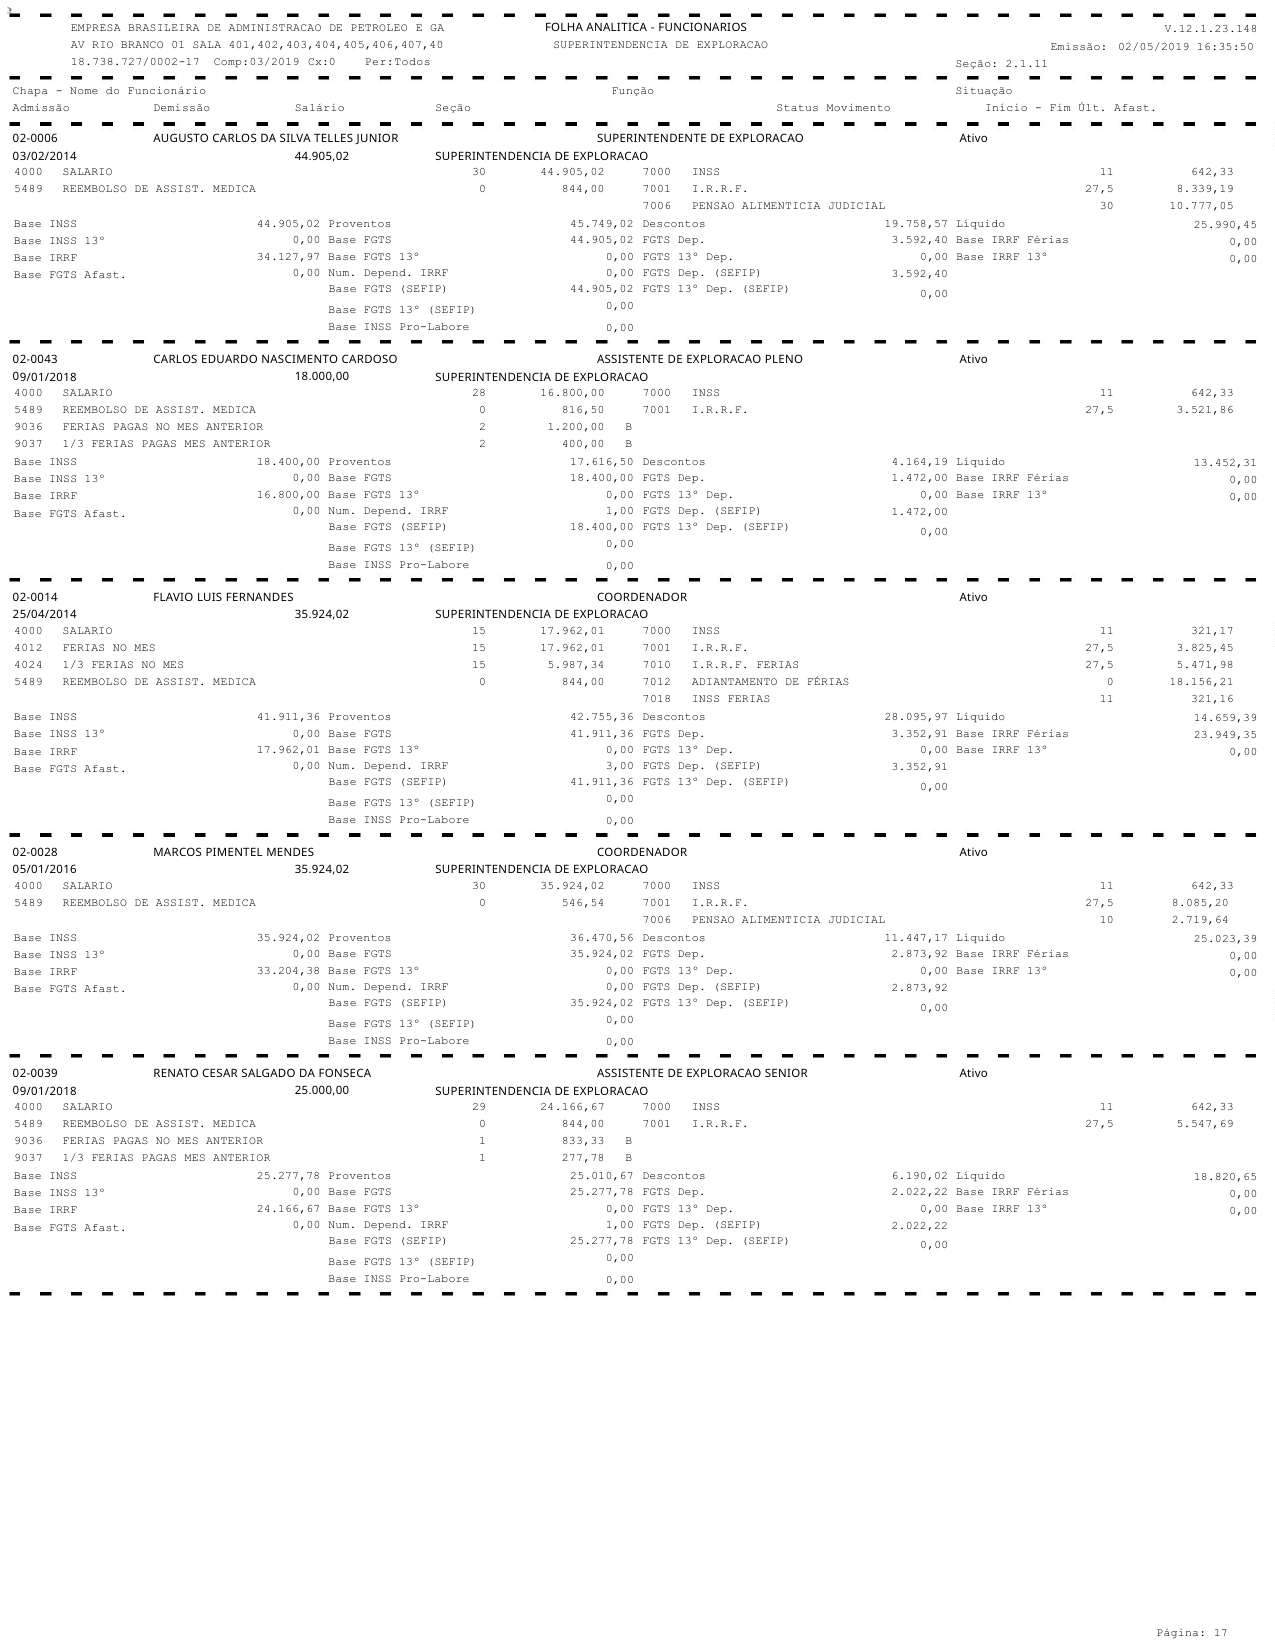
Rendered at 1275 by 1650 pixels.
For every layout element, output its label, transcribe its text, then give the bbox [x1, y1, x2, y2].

text 0,00 FGTS 13º Dep. [606, 742, 817, 756]
text 036 [21, 419, 60, 433]
text 0,00 FGTS Dep. (SEFIP) [606, 266, 817, 279]
text I.R.R.F. [692, 896, 766, 909]
text Base INSS 13º [13, 727, 123, 741]
text 321,16 [1191, 692, 1251, 705]
text 000 [21, 385, 60, 399]
text 6.190,02 Líquido [891, 1169, 1095, 1182]
text Ativo [959, 132, 1012, 146]
text 844,00 [562, 182, 622, 195]
text ASSISTENTE DE EXPLORACAO SENIOR [597, 1067, 844, 1080]
text 000 [21, 878, 60, 892]
text 3.825,45 [1176, 641, 1251, 654]
text 27,5 [1085, 402, 1131, 416]
text 7001 [642, 182, 688, 195]
text 17.962,01 [540, 623, 622, 637]
text 0,00 [920, 1000, 966, 1014]
text Página: 17 [1156, 1626, 1244, 1639]
text 0 [479, 402, 503, 416]
text Base INSS [13, 1169, 95, 1182]
text 11 [1099, 623, 1131, 637]
text Base IRRF [13, 251, 123, 264]
text Função [611, 84, 672, 97]
text Base INSS Pro-Labore [328, 1033, 500, 1047]
text 0,00 FGTS 13º Dep. [606, 487, 817, 501]
text 8.085,20 [1172, 896, 1275, 909]
text 18.400,00 FGTS Dep. [570, 471, 817, 484]
text I.R.R.F. [692, 1117, 766, 1130]
text 16.800,00 Base FGTS 13º [257, 487, 474, 501]
text 4 [14, 164, 21, 178]
text 0,00 Base FGTS [292, 726, 474, 740]
text CARLOS EDUARDO NASCIMENTO CARDOSO [153, 353, 415, 366]
text 7000 [642, 164, 688, 178]
text 25.023,39 [1193, 932, 1275, 945]
text 3.592,40 Base IRRF Férias [891, 233, 1095, 247]
text 0,00 FGTS 13º Dep. [606, 1201, 817, 1215]
text 45.749,02 Descontos [570, 217, 817, 230]
text 5/01/2016 [19, 863, 101, 877]
text 0,00 FGTS Dep. (SEFIP) [606, 979, 817, 993]
text 0 [12, 863, 19, 877]
text 35.924,02 FGTS Dep. [570, 947, 817, 961]
text SUPERINTENDENCIA DE EXPLORACAO [553, 37, 794, 51]
text 0 [479, 896, 503, 909]
text FLAVIO LUIS FERNANDES [153, 591, 327, 604]
text 41.911,36 FGTS Dep. [570, 726, 817, 740]
text 28.095,97 Líquido [884, 710, 1095, 723]
text 4 [14, 878, 21, 892]
text 006 [650, 913, 688, 926]
text Seção: 2.1.11 [955, 56, 1066, 70]
text 642,33 [1191, 385, 1251, 399]
text 35.924,02 [540, 878, 622, 892]
text 0,00 [1229, 235, 1275, 248]
text 5.987,34 [547, 658, 622, 671]
text 14.659,39 [1193, 711, 1275, 724]
text ASSISTENTE DE EXPLORACAO PLENO [597, 353, 837, 366]
text PENSAO ALIMENTICIA JUDICIAL [692, 199, 911, 212]
text 3.521,86 [1176, 402, 1251, 416]
text Base INSS [13, 931, 95, 944]
text 4 [14, 641, 21, 654]
text 35.924,02 [294, 608, 376, 622]
text 2.873,92 [891, 980, 1095, 994]
text AUGUSTO CARLOS DA SILVA TELLES JUNIOR [153, 132, 444, 146]
text Base FGTS Afast. [13, 506, 145, 520]
text 0,00 Base FGTS [292, 1185, 474, 1198]
text Base FGTS 13º (SEFIP) [328, 1254, 500, 1268]
text Ativo [959, 353, 1012, 366]
text Base INSS [13, 217, 95, 230]
text 3.352,91 [891, 759, 1095, 773]
text 0,00 [920, 779, 966, 793]
text COORDENADOR [597, 591, 693, 604]
text 489 [21, 182, 60, 195]
text 0,00 Base FGTS [292, 233, 474, 247]
text 3,00 FGTS Dep. (SEFIP) [606, 759, 817, 772]
text 30 [472, 878, 503, 892]
text 2.873,92 Base IRRF Férias [891, 947, 1095, 961]
text Base IRRF [13, 1203, 123, 1216]
text 15 [472, 658, 503, 671]
text I.R.R.F. [692, 402, 766, 416]
text SALARIO [62, 623, 130, 637]
text Salário [294, 101, 362, 114]
text 000 [21, 164, 60, 178]
text 7 [642, 913, 650, 926]
text Ativo [959, 846, 1012, 859]
text Base FGTS Afast. [13, 761, 145, 775]
text 0,00 Num. Depend. IRRF [292, 1218, 474, 1231]
text B [625, 1134, 649, 1147]
picture [0, 0, 1275, 1650]
text 0,00 [1229, 966, 1275, 979]
text FERIAS NO MES [62, 641, 173, 654]
text Base INSS Pro-Labore [328, 1272, 500, 1285]
text 2 [479, 420, 503, 433]
text 1,00 FGTS Dep. (SEFIP) [606, 504, 817, 517]
text 5 [14, 402, 21, 416]
text Base FGTS Afast. [13, 982, 145, 996]
text REEMBOLSO DE ASSIST. MEDICA [62, 1117, 296, 1130]
text Base INSS Pro-Labore [328, 319, 500, 333]
text 8.738.727/0002-17 Comp:03/2019 Cx:0 [78, 54, 361, 68]
text Per:Todos [364, 54, 448, 68]
text SALARIO [62, 1099, 130, 1113]
text 1,00 FGTS Dep. (SEFIP) [606, 1218, 817, 1231]
text SUPERINTENDENCIA DE EXPLORACAO [435, 1084, 676, 1098]
text 0,00 Num. Depend. IRRF [292, 266, 474, 279]
text 25.990,45 [1193, 218, 1275, 231]
text SUPERINTENDENCIA DE EXPLORACAO [435, 863, 676, 877]
text 0,00 Num. Depend. IRRF [292, 759, 474, 772]
text 0,00 [606, 792, 817, 806]
text 11 [1099, 1099, 1131, 1113]
text 7000 [642, 623, 688, 637]
text EMPRESA BRASILEIRA DE ADMINISTRACAO DE PETROLEO E GA [71, 20, 469, 34]
text 33.204,38 Base FGTS 13º [257, 963, 474, 977]
text 006 [650, 199, 688, 212]
text 277,78 [562, 1151, 622, 1164]
text 2.022,22 Base IRRF Férias [891, 1185, 1095, 1198]
text 35.924,02 [294, 863, 376, 877]
text 17.616,50 Descontos [570, 455, 817, 468]
text I.R.R.F. [692, 182, 766, 195]
text 0 [12, 149, 19, 163]
text 15 [472, 641, 503, 654]
text 30 [1099, 199, 1131, 212]
text 844,00 [562, 675, 622, 688]
text 0,00 FGTS 13º Dep. [606, 249, 817, 263]
text 489 [21, 1116, 60, 1130]
text Chapa - Nome do Funcionário [12, 84, 236, 97]
text 0 [12, 1084, 19, 1097]
text 0,00 [606, 1272, 651, 1286]
text 18.400,00 Proventos [257, 455, 474, 468]
text 3.352,91 Base IRRF Férias [891, 726, 1095, 740]
text 0,00 Base FGTS [292, 947, 474, 961]
text 000 [21, 623, 60, 637]
text 024 [21, 658, 60, 671]
text 489 [21, 896, 60, 909]
text 25.277,78 Proventos [257, 1169, 474, 1182]
text 4 [14, 385, 21, 399]
text 642,33 [1191, 1099, 1251, 1113]
text 9/01/2018 [19, 370, 101, 384]
text SALARIO [62, 385, 130, 399]
text 400,00 [562, 437, 622, 450]
text 0,00 [1229, 1187, 1275, 1200]
text 17.962,01 [540, 641, 622, 654]
text 816,50 [562, 402, 622, 416]
text REEMBOLSO DE ASSIST. MEDICA [62, 402, 296, 416]
text PENSAO ALIMENTICIA JUDICIAL [692, 913, 911, 926]
text I.R.R.F. [692, 641, 766, 654]
text 4 [14, 1099, 21, 1113]
text 23.949,35 [1193, 728, 1275, 741]
text RENATO CESAR SALGADO DA FONSECA [153, 1067, 401, 1080]
text 0 [12, 353, 19, 366]
text 0,00 Base FGTS [292, 471, 474, 484]
text 0,00 Base IRRF 13º [920, 487, 1095, 501]
text 27,5 [1085, 182, 1131, 195]
text 11.447,17 Líquido [884, 931, 1095, 944]
text 0,00 [606, 321, 651, 334]
text 018 [650, 692, 688, 705]
text FERIAS PAGAS NO MES ANTERIOR [62, 419, 296, 433]
text MARCOS PIMENTEL MENDES [153, 846, 335, 859]
text 24.166,67 [540, 1099, 622, 1113]
text 27,5 [1085, 1117, 1131, 1130]
text 25.010,67 Descontos [570, 1169, 817, 1182]
text 41.911,36 FGTS 13º Dep. (SEFIP) [570, 775, 817, 788]
text 35.924,02 FGTS 13º Dep. (SEFIP) [570, 996, 817, 1009]
text REEMBOLSO DE ASSIST. MEDICA [62, 675, 281, 688]
text 0,00 [920, 286, 966, 300]
text 17.962,01 Base FGTS 13º [257, 742, 474, 756]
text 0,00 [920, 1238, 966, 1252]
text 1/3 FERIAS PAGAS MES ANTERIOR [62, 437, 296, 450]
text 3.592,40 [891, 266, 1095, 280]
text 7 [642, 692, 650, 705]
text 1/3 FERIAS PAGAS MES ANTERIOR [62, 1151, 296, 1164]
text 037 [21, 437, 60, 450]
text INSS FERIAS [692, 692, 873, 705]
text 9 [14, 1151, 21, 1164]
text Base FGTS Afast. [13, 1220, 145, 1234]
text 1 [71, 54, 78, 68]
text V.12.1.23.148 [1164, 22, 1275, 35]
text 0 [12, 132, 19, 146]
text 0 [12, 846, 19, 859]
text 9 [14, 1133, 21, 1147]
text COORDENADOR [597, 846, 693, 859]
text 18.156,21 [1169, 675, 1251, 688]
text 13.452,31 [1193, 456, 1275, 469]
text INSS [692, 385, 738, 399]
text 44.905,02 [294, 149, 435, 163]
text 1.200,00 [547, 420, 622, 433]
text 5 [14, 896, 21, 909]
text 9 [14, 437, 21, 450]
text Base FGTS (SEFIP) [328, 775, 474, 788]
text REEMBOLSO DE ASSIST. MEDICA [62, 896, 281, 909]
text FERIAS PAGAS NO MES ANTERIOR [62, 1134, 296, 1147]
text 1.472,00 [891, 504, 1095, 518]
text Base IRRF [13, 965, 123, 978]
text 7000 [642, 385, 688, 399]
text 44.905,02 FGTS Dep. [570, 233, 817, 247]
text 1.472,00 Base IRRF Férias [891, 471, 1095, 484]
text Ativo [959, 1067, 1012, 1080]
text 44.905,02 FGTS 13º Dep. (SEFIP) [570, 282, 817, 295]
text 642,33 [1191, 878, 1251, 892]
text INSS [692, 1099, 738, 1113]
text Base INSS 13º [13, 234, 123, 247]
text 41.911,36 Proventos [257, 710, 474, 723]
text 5.547,69 [1176, 1117, 1251, 1130]
text Base FGTS 13º (SEFIP) [328, 302, 500, 316]
text 0 [12, 370, 19, 383]
text 2 [12, 608, 19, 622]
text 2.022,22 [891, 1218, 1095, 1232]
text 9/01/2018 [19, 1084, 101, 1098]
text 8.339,19 [1176, 182, 1251, 195]
text SUPERINTENDENCIA DE EXPLORACAO [435, 608, 676, 622]
text B [625, 437, 649, 450]
text 24.166,67 Base FGTS 13º [257, 1201, 474, 1215]
text 0 [12, 591, 19, 604]
text 28 [472, 385, 503, 399]
text 2-0039 [19, 1067, 80, 1080]
text 7001 [642, 1116, 688, 1130]
text 0,00 [1229, 1204, 1275, 1217]
text 0,00 [606, 1251, 817, 1264]
text 5 [14, 1116, 21, 1130]
text 11 [1099, 878, 1131, 892]
text Base IRRF [13, 489, 123, 502]
text Base INSS [13, 710, 95, 723]
text INSS [692, 164, 738, 178]
text Base FGTS 13º (SEFIP) [328, 1016, 500, 1030]
text Base INSS 13º [13, 948, 123, 961]
text B [625, 420, 649, 433]
text 25.277,78 FGTS 13º Dep. (SEFIP) [570, 1234, 817, 1247]
text 5.471,98 [1176, 658, 1251, 671]
text 3/02/2014 [19, 149, 101, 163]
text 7000 [642, 878, 688, 892]
text 7001 [642, 641, 688, 654]
text 2-0043 [19, 353, 80, 366]
text 7 [642, 199, 650, 212]
text Base INSS Pro-Labore [328, 813, 500, 826]
text 037 [21, 1151, 60, 1164]
text 18.000,00 [294, 370, 415, 383]
text Base INSS 13º [13, 472, 123, 485]
text 0,00 [606, 537, 817, 550]
text 0,00 Num. Depend. IRRF [292, 504, 474, 517]
text AV RIO BRANCO 01 SALA 401,402,403,404,405,406,407,40 [71, 37, 469, 51]
text 0 [12, 1067, 19, 1080]
text Base FGTS 13º (SEFIP) [328, 796, 500, 809]
text Início - Fim Últ. Afast. [985, 101, 1182, 114]
text 29 [472, 1099, 503, 1113]
text 489 [21, 402, 60, 416]
text 44.905,02 [540, 164, 622, 178]
text 44.905,02 Proventos [257, 217, 474, 230]
text 4.164,19 Líquido [891, 455, 1095, 468]
text 5/04/2014 [19, 608, 101, 622]
text 15 [472, 623, 503, 637]
text 0 [1107, 675, 1131, 688]
text SALARIO [62, 164, 281, 178]
text SALARIO [62, 878, 281, 892]
text 7001 [642, 896, 688, 909]
text 036 [21, 1133, 60, 1147]
text I.R.R.F. FERIAS [692, 658, 873, 671]
text 0,00 Base IRRF 13º [920, 742, 1095, 756]
text 35.924,02 Proventos [257, 931, 474, 944]
text 012 [21, 641, 60, 654]
text 7012 [642, 675, 688, 688]
text 18.400,00 FGTS 13º Dep. (SEFIP) [570, 520, 817, 533]
text 000 [21, 1099, 60, 1113]
text 0,00 [606, 299, 817, 312]
text 0,00 Base IRRF 13º [920, 249, 1095, 263]
text 0 [479, 675, 503, 688]
text SUPERINTENDENCIA DE EXPLORACAO [435, 149, 830, 163]
text 0 [479, 1116, 503, 1130]
text Base INSS 13º [13, 1186, 123, 1199]
text B [625, 1151, 649, 1164]
text Ativo [959, 591, 1012, 604]
text Base FGTS (SEFIP) [328, 1234, 474, 1247]
text 18.820,65 [1193, 1170, 1275, 1183]
text Base FGTS 13º (SEFIP) [328, 541, 500, 554]
text Emissão: [1050, 39, 1118, 53]
text 10.777,05 [1169, 199, 1251, 212]
text 1 [479, 1151, 503, 1164]
text 34.127,97 Base FGTS 13º [257, 249, 474, 263]
text Base INSS [13, 455, 95, 468]
text 2-0028 [19, 846, 80, 859]
text 11 [1099, 385, 1131, 399]
text 4 [14, 623, 21, 637]
text 16.800,00 [540, 385, 622, 399]
text 0,00 [606, 814, 651, 827]
text 0 [479, 182, 503, 195]
text 0,00 [606, 1034, 651, 1048]
text 0,00 Base IRRF 13º [920, 963, 1095, 977]
text 11 [1099, 164, 1131, 178]
text 0,00 [1229, 252, 1275, 265]
text 27,5 [1085, 641, 1131, 654]
text 10 [1099, 913, 1131, 926]
text 30 [472, 164, 503, 178]
text 2-0006 [19, 132, 80, 146]
text 7000 [642, 1099, 688, 1113]
text INSS [692, 623, 738, 637]
text 0,00 [1229, 745, 1275, 758]
text 7001 [642, 402, 688, 416]
text Base FGTS (SEFIP) [328, 520, 474, 533]
text 0,00 Base IRRF 13º [920, 1201, 1095, 1215]
text 5 [14, 182, 21, 195]
text 642,33 [1191, 164, 1251, 178]
text 36.470,56 Descontos [570, 931, 817, 944]
text Base FGTS Afast. [13, 268, 145, 282]
text 11 [1099, 692, 1131, 705]
text SUPERINTENDENTE DE EXPLORACAO [597, 132, 830, 146]
text 489 [21, 675, 60, 688]
text REEMBOLSO DE ASSIST. MEDICA [62, 182, 281, 195]
text Base FGTS (SEFIP) [328, 282, 474, 295]
text 7010 [642, 658, 688, 671]
text 25.277,78 FGTS Dep. [570, 1185, 817, 1198]
text 0,00 [606, 558, 651, 572]
text Base IRRF [13, 744, 123, 758]
text 546,54 [562, 896, 622, 909]
text INSS [692, 878, 738, 892]
text Seção [435, 101, 488, 114]
text 2-0014 [19, 591, 80, 604]
text 833,33 [562, 1134, 622, 1147]
text 0,00 [606, 1013, 817, 1026]
text FOLHA ANALITICA - FUNCIONARIOS [545, 20, 785, 34]
text 02/05/2019 16:35:50 [1118, 39, 1275, 53]
text 844,00 [562, 1116, 622, 1130]
text ADIANTAMENTO DE FÉRIAS [692, 675, 873, 688]
text Base FGTS (SEFIP) [328, 996, 474, 1009]
text 321,17 [1191, 623, 1251, 637]
text 1/3 FERIAS NO MES [62, 658, 203, 671]
text 4 [14, 658, 21, 671]
text 2.719,64 [1172, 913, 1275, 926]
text 1 [479, 1134, 503, 1147]
text 19.758,57 Líquido [884, 217, 1095, 230]
text Situação [955, 84, 1066, 97]
text 27,5 [1085, 658, 1131, 671]
text 0,00 [1229, 473, 1275, 486]
text SUPERINTENDENCIA DE EXPLORACAO [435, 370, 676, 384]
text 42.755,36 Descontos [570, 710, 817, 723]
text 9 [14, 419, 21, 433]
text 0,00 [1229, 490, 1275, 503]
text Status Movimento [776, 101, 908, 114]
text 0,00 Num. Depend. IRRF [292, 979, 474, 993]
text 0,00 [1229, 949, 1275, 962]
text 5 [14, 675, 21, 688]
text 0,00 FGTS 13º Dep. [606, 963, 817, 977]
text Admissão Demissão [12, 101, 236, 114]
text 0,00 [920, 524, 966, 538]
text 2 [479, 437, 503, 450]
text 27,5 [1085, 896, 1131, 909]
text Base INSS Pro-Labore [328, 558, 500, 571]
text 25.000,00 [294, 1084, 401, 1097]
